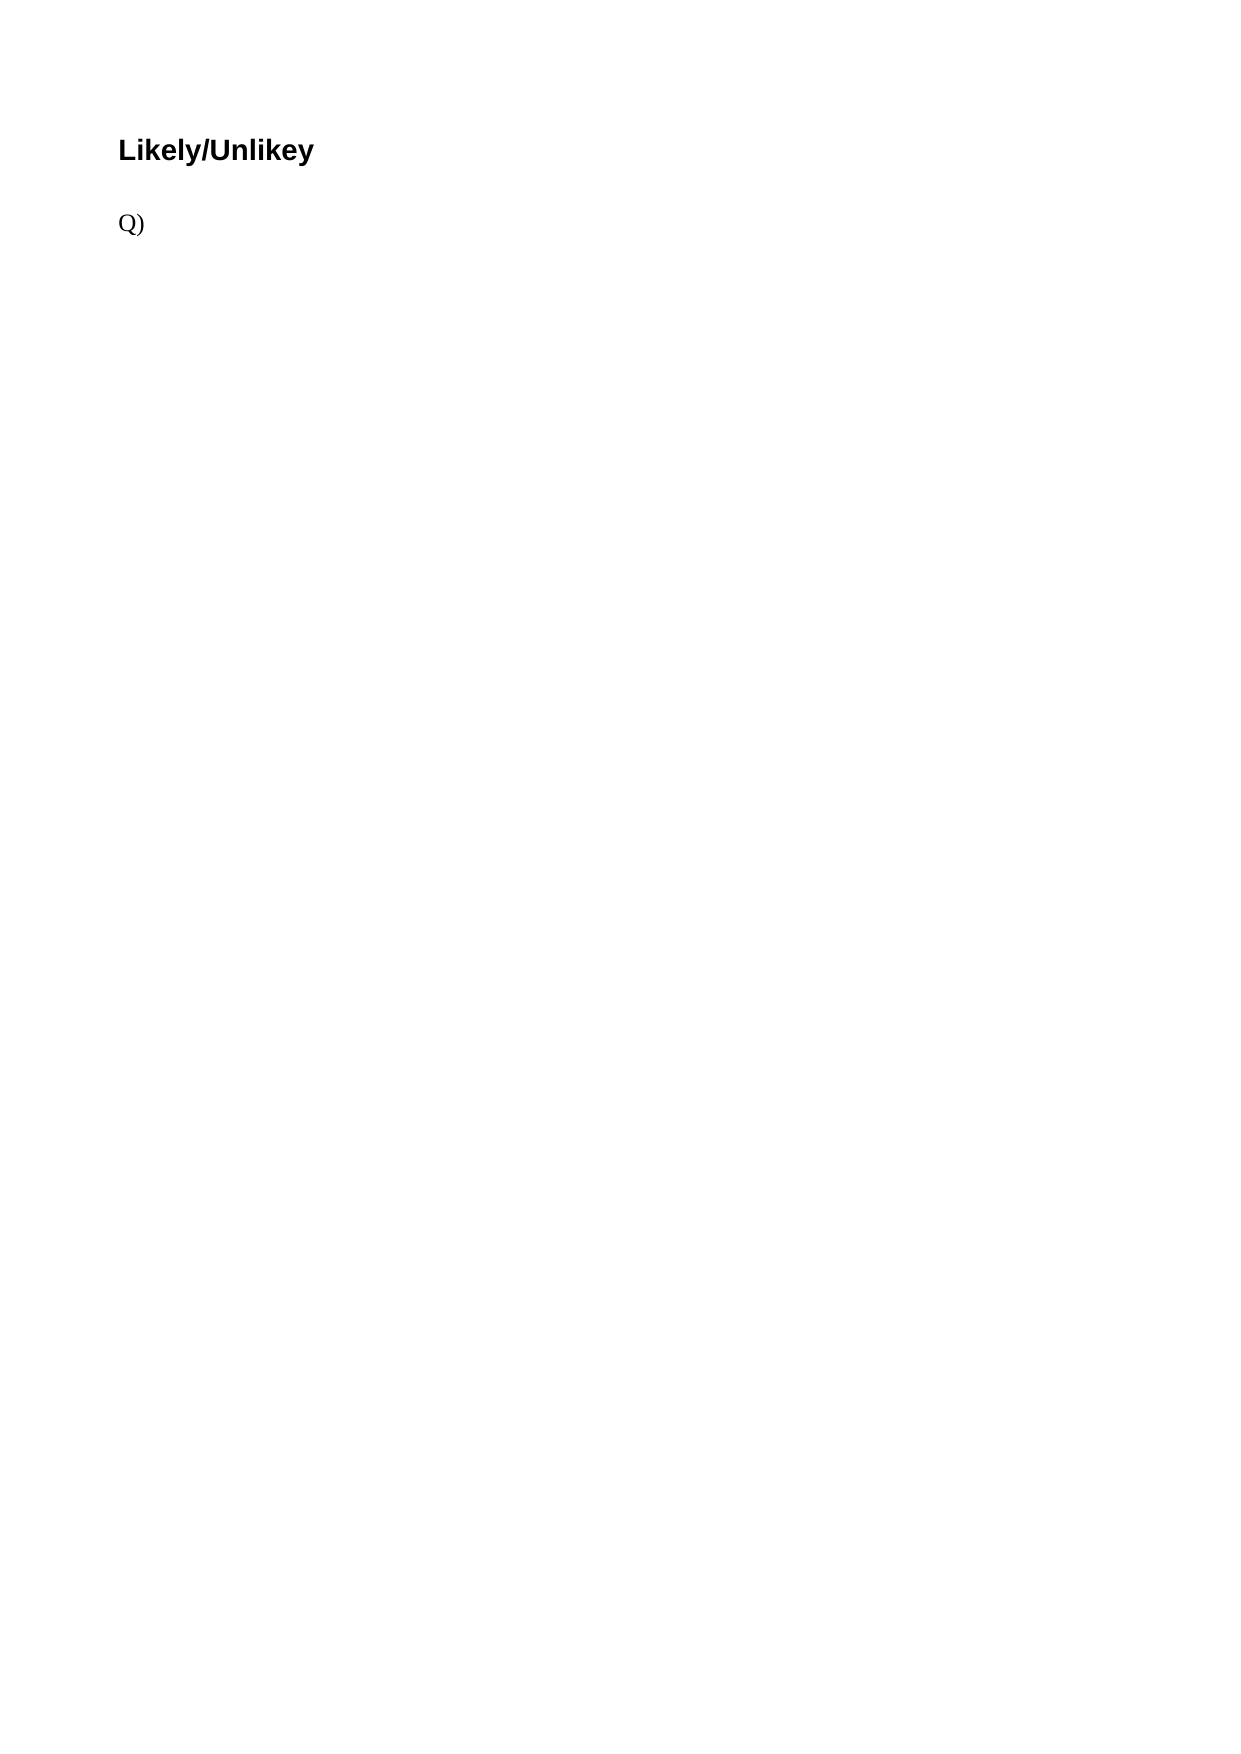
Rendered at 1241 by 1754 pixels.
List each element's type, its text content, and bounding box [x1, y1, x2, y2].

subtitle Likely/Unlikey [118, 133, 1122, 166]
text Q) [118, 208, 1122, 236]
